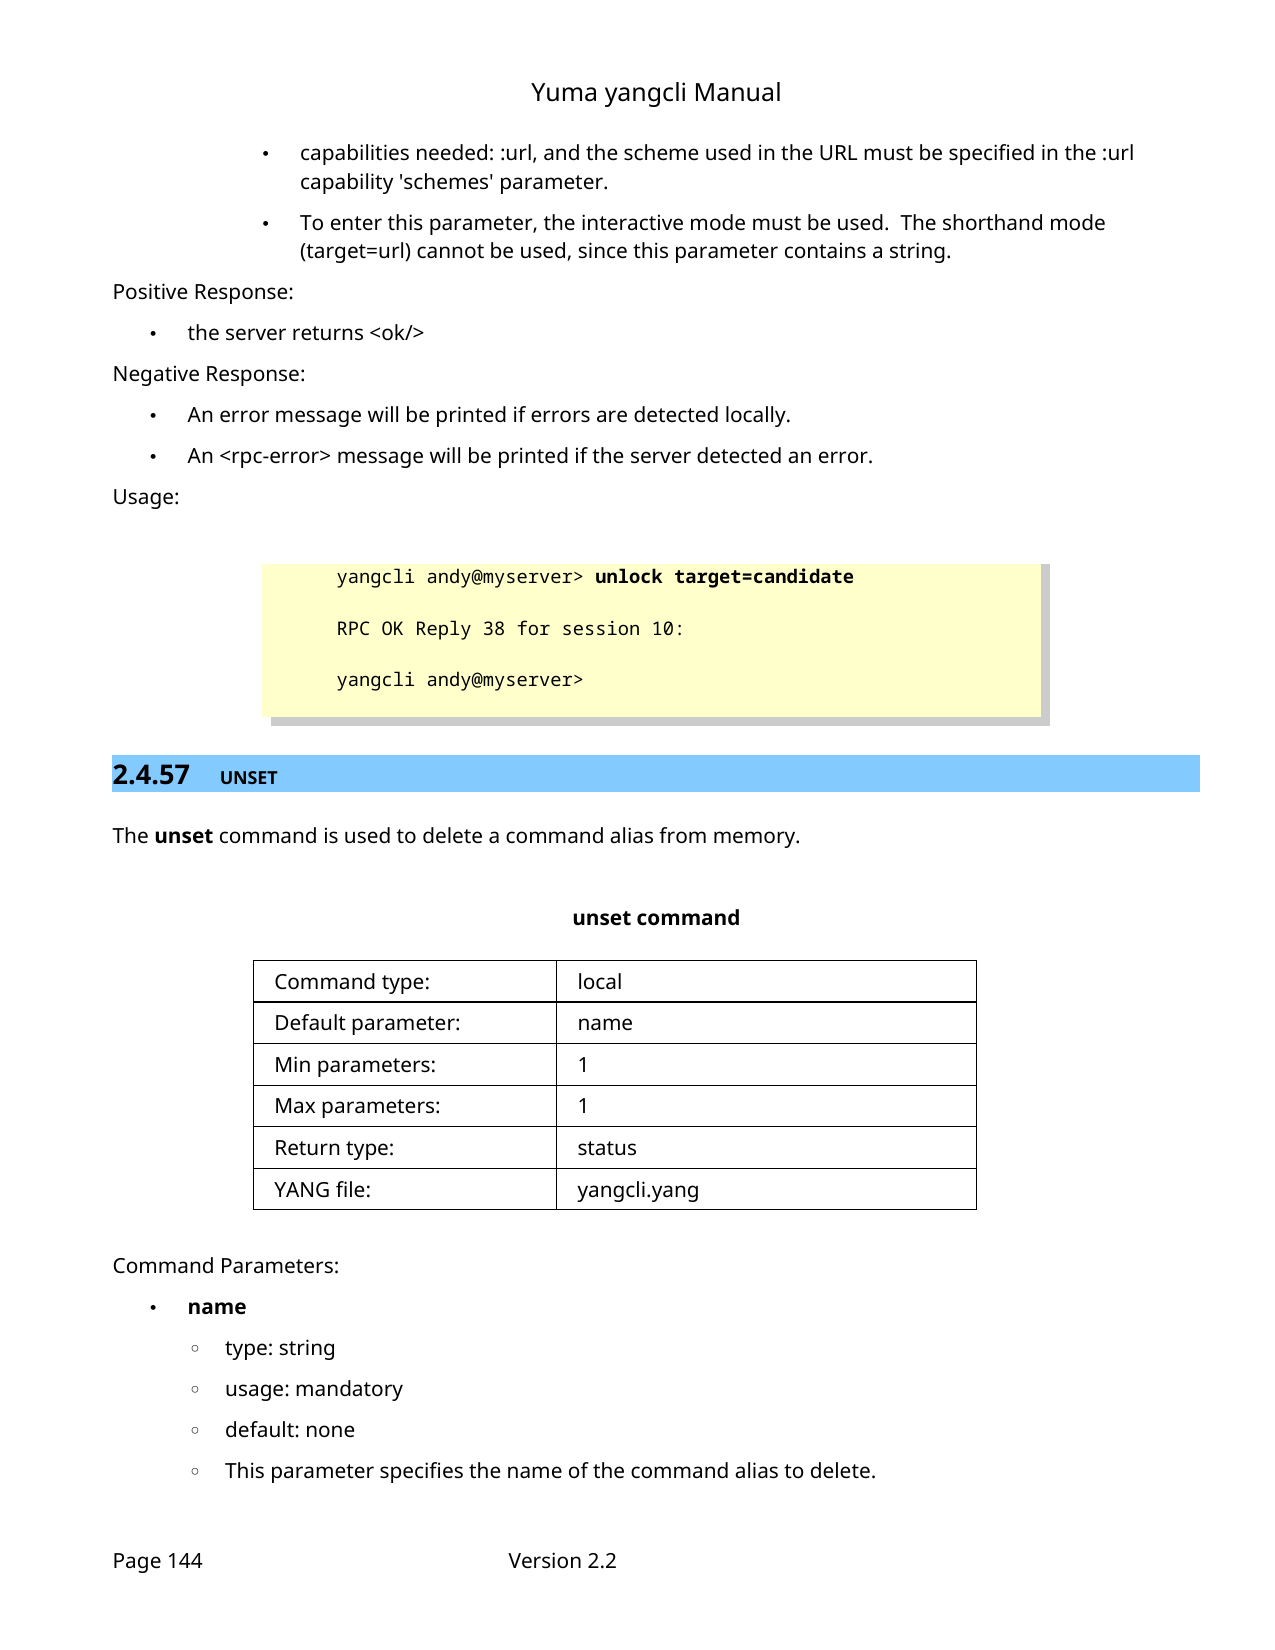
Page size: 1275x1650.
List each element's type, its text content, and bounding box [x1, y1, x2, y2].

table_header local [557, 961, 976, 1001]
text Positive Response: [112, 277, 1200, 306]
subtitle unset [112, 755, 1200, 792]
table_cell Return type: [254, 1127, 556, 1168]
list the server returns <ok/> [150, 318, 1200, 347]
list name [150, 1292, 1200, 1321]
text yangcli andy@myserver> [262, 666, 1041, 691]
list capabilities needed: :url, and the scheme used in the URL must be specified in the :url capability 'schemes' parameter. [262, 138, 1200, 195]
table_cell status [557, 1127, 976, 1168]
table_cell Default parameter: [254, 1003, 556, 1043]
table_cell name [557, 1003, 976, 1043]
table_cell Min parameters: [254, 1044, 556, 1084]
list To enter this parameter, the interactive mode must be used. The shorthand mode (target=url) cannot be used, since this parameter contains a string. [262, 208, 1200, 265]
table_cell yangcli.yang [557, 1169, 976, 1209]
text Negative Response: [112, 359, 1200, 388]
list usage: mandatory [187, 1374, 1200, 1402]
table_cell Max parameters: [254, 1086, 556, 1126]
text Command Parameters: [112, 1251, 1200, 1280]
table_cell YANG file: [254, 1169, 556, 1209]
text yangcli andy@myserver> unlock target=candidate [262, 564, 1041, 589]
table_cell 1 [557, 1044, 976, 1084]
list default: none [187, 1415, 1200, 1443]
subtitle unset command [127, 903, 1185, 931]
list An error message will be printed if errors are detected locally. [150, 400, 1200, 428]
list An <rpc-error> message will be printed if the server detected an error. [150, 441, 1200, 469]
list type: string [187, 1333, 1200, 1362]
text The unset command is used to delete a command alias from memory. [112, 821, 1200, 849]
table_header Command type: [254, 961, 556, 1001]
list This parameter specifies the name of the command alias to delete. [187, 1456, 1200, 1484]
text RPC OK Reply 38 for session 10: [262, 615, 1041, 640]
text Usage: [112, 482, 1200, 510]
table_cell 1 [557, 1086, 976, 1126]
